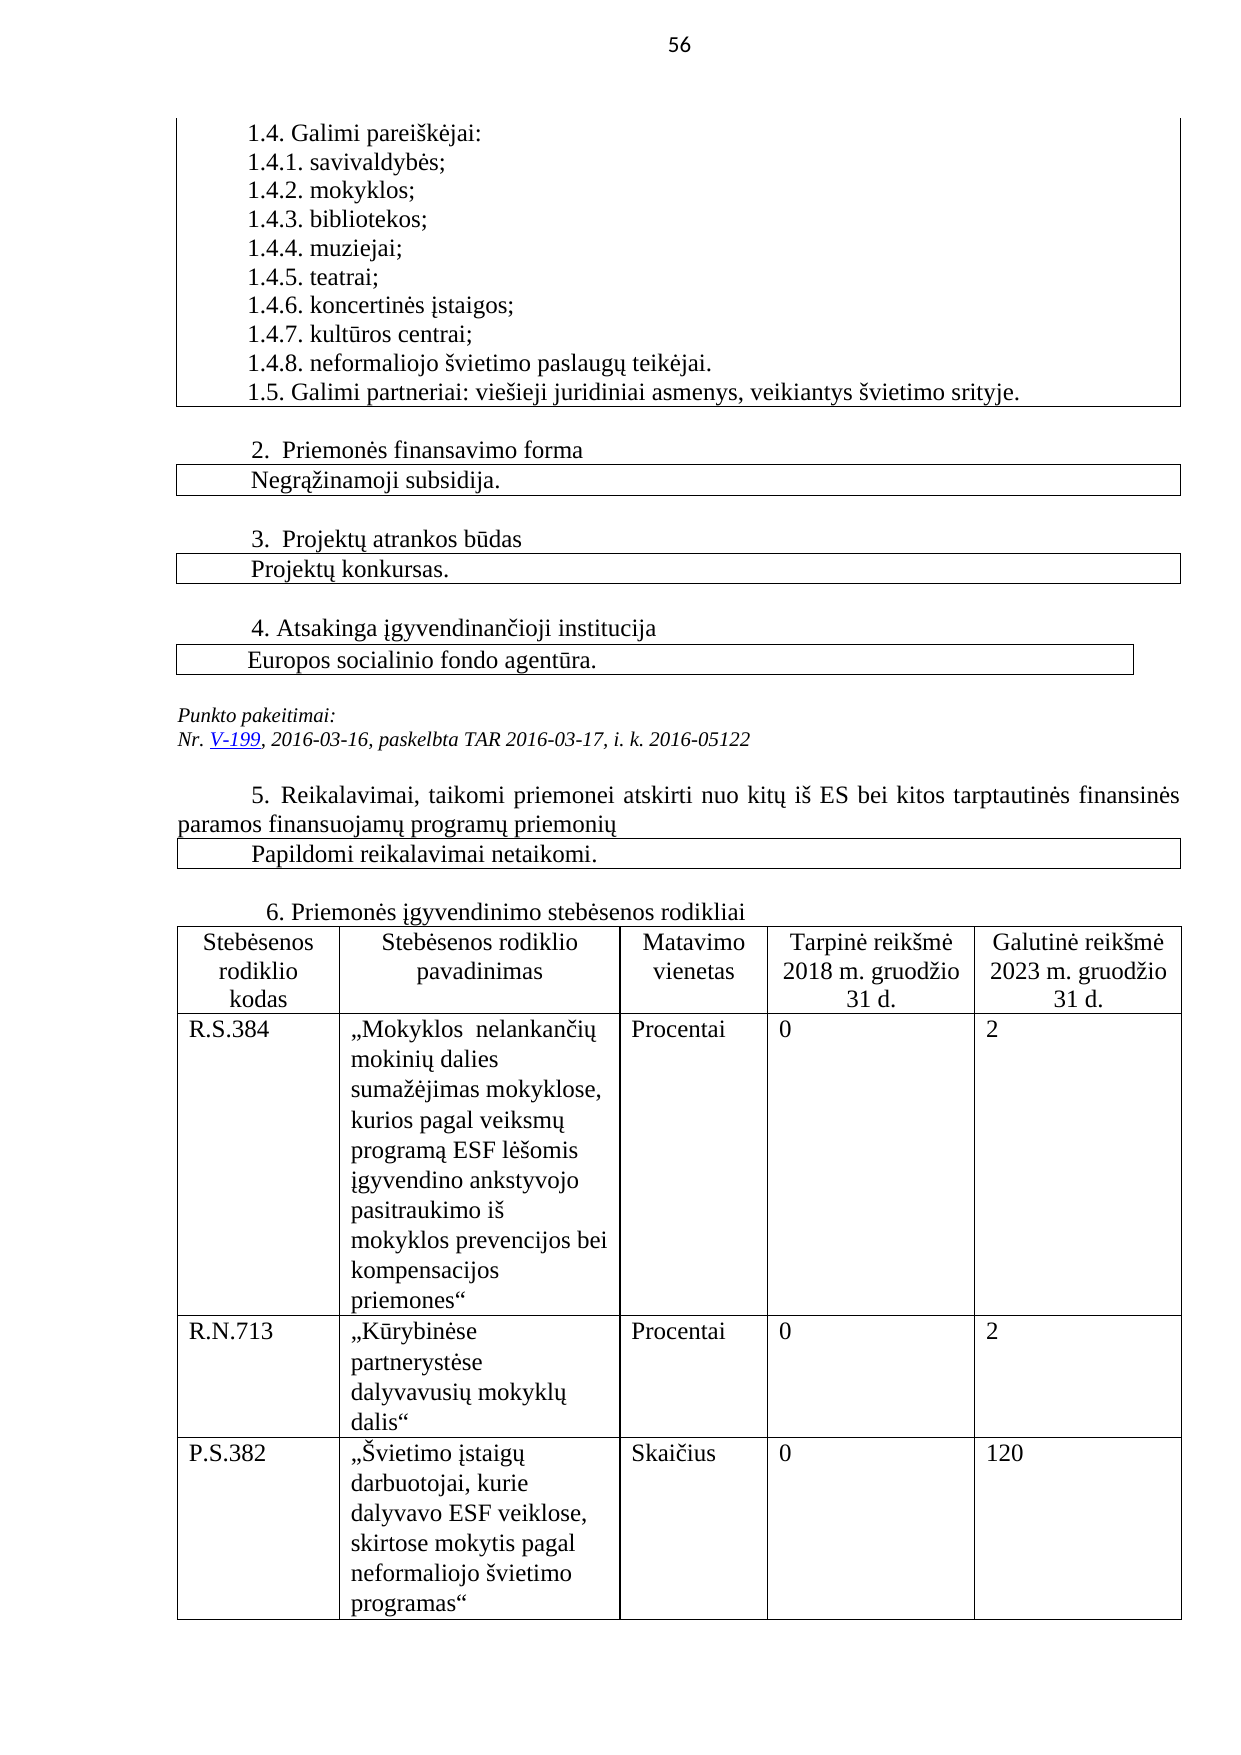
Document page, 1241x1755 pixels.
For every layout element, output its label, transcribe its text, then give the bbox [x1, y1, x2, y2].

table_cell 1.4. Galimi pareiškėjai: 1.4.1. savivaldybės; 1.4.2. mokyklos; 1.4.3. bibliotekos; 1.4.4. muziejai; 1.4.5. teatrai; 1.4.6. koncertinės įstaigos; 1.4.7. kultūros centrai; 1.4.8. neformaliojo švietimo paslaugų teikėjai. [177, 118, 1180, 377]
table_cell 2 [975, 1316, 1181, 1437]
text 5. Reikalavimai, taikomi priemonei atskirti nuo kitų iš ES bei kitos tarptautinės finansinės paramos finansuojamų programų priemonių [177, 780, 1181, 838]
table_cell „Kūrybinėse partnerystėse dalyvavusių mokyklų dalis“ [340, 1316, 619, 1437]
table_header Stebėsenos rodiklio kodas [178, 927, 339, 1013]
table_cell R.S.384 [178, 1014, 339, 1315]
table_header Matavimo vienetas [621, 927, 767, 1013]
table_cell 120 [975, 1438, 1181, 1618]
table_header Negrąžinamoji subsidija. [177, 465, 1180, 494]
table_cell 0 [768, 1316, 974, 1437]
text 4. Atsakinga įgyvendinančioji institucija [251, 613, 1181, 641]
text Nr. V-199, 2016-03-16, paskelbta TAR 2016-03-17, i. k. 2016-05122 [177, 727, 1181, 751]
table_cell „Mokyklos nelankančių mokinių dalies sumažėjimas mokyklose, kurios pagal veiksmų programą ESF lėšomis įgyvendino ankstyvojo pasitraukimo iš mokyklos prevencijos bei kompensacijos priemones“ [340, 1014, 619, 1315]
table_header Galutinė reikšmė 2023 m. gruodžio 31 d. [975, 927, 1181, 1013]
table_cell Procentai [621, 1014, 767, 1315]
table_header Papildomi reikalavimai netaikomi. [178, 839, 1180, 867]
text 6. Priemonės įgyvendinimo stebėsenos rodikliai [266, 897, 1181, 926]
text Punkto pakeitimai: [177, 703, 1181, 727]
table_cell 2 [975, 1014, 1181, 1315]
table_cell P.S.382 [178, 1438, 339, 1618]
table_cell R.N.713 [178, 1316, 339, 1437]
table_header Stebėsenos rodiklio pavadinimas [340, 927, 619, 1013]
table_header Europos socialinio fondo agentūra. [177, 645, 1133, 673]
table_header Projektų konkursas. [177, 554, 1180, 583]
table_header Tarpinė reikšmė 2018 m. gruodžio 31 d. [768, 927, 974, 1013]
text 3. Projektų atrankos būdas [251, 524, 1181, 553]
table_cell Procentai [621, 1316, 767, 1437]
table_cell 0 [768, 1014, 974, 1315]
table_cell 0 [768, 1438, 974, 1618]
table_cell 1.5. Galimi partneriai: viešieji juridiniai asmenys, veikiantys švietimo srityje. [177, 377, 1180, 406]
table_cell Skaičius [621, 1438, 767, 1618]
table_cell „Švietimo įstaigų darbuotojai, kurie dalyvavo ESF veiklose, skirtose mokytis pagal neformaliojo švietimo programas“ [340, 1438, 619, 1618]
text 2. Priemonės finansavimo forma [251, 435, 1181, 464]
